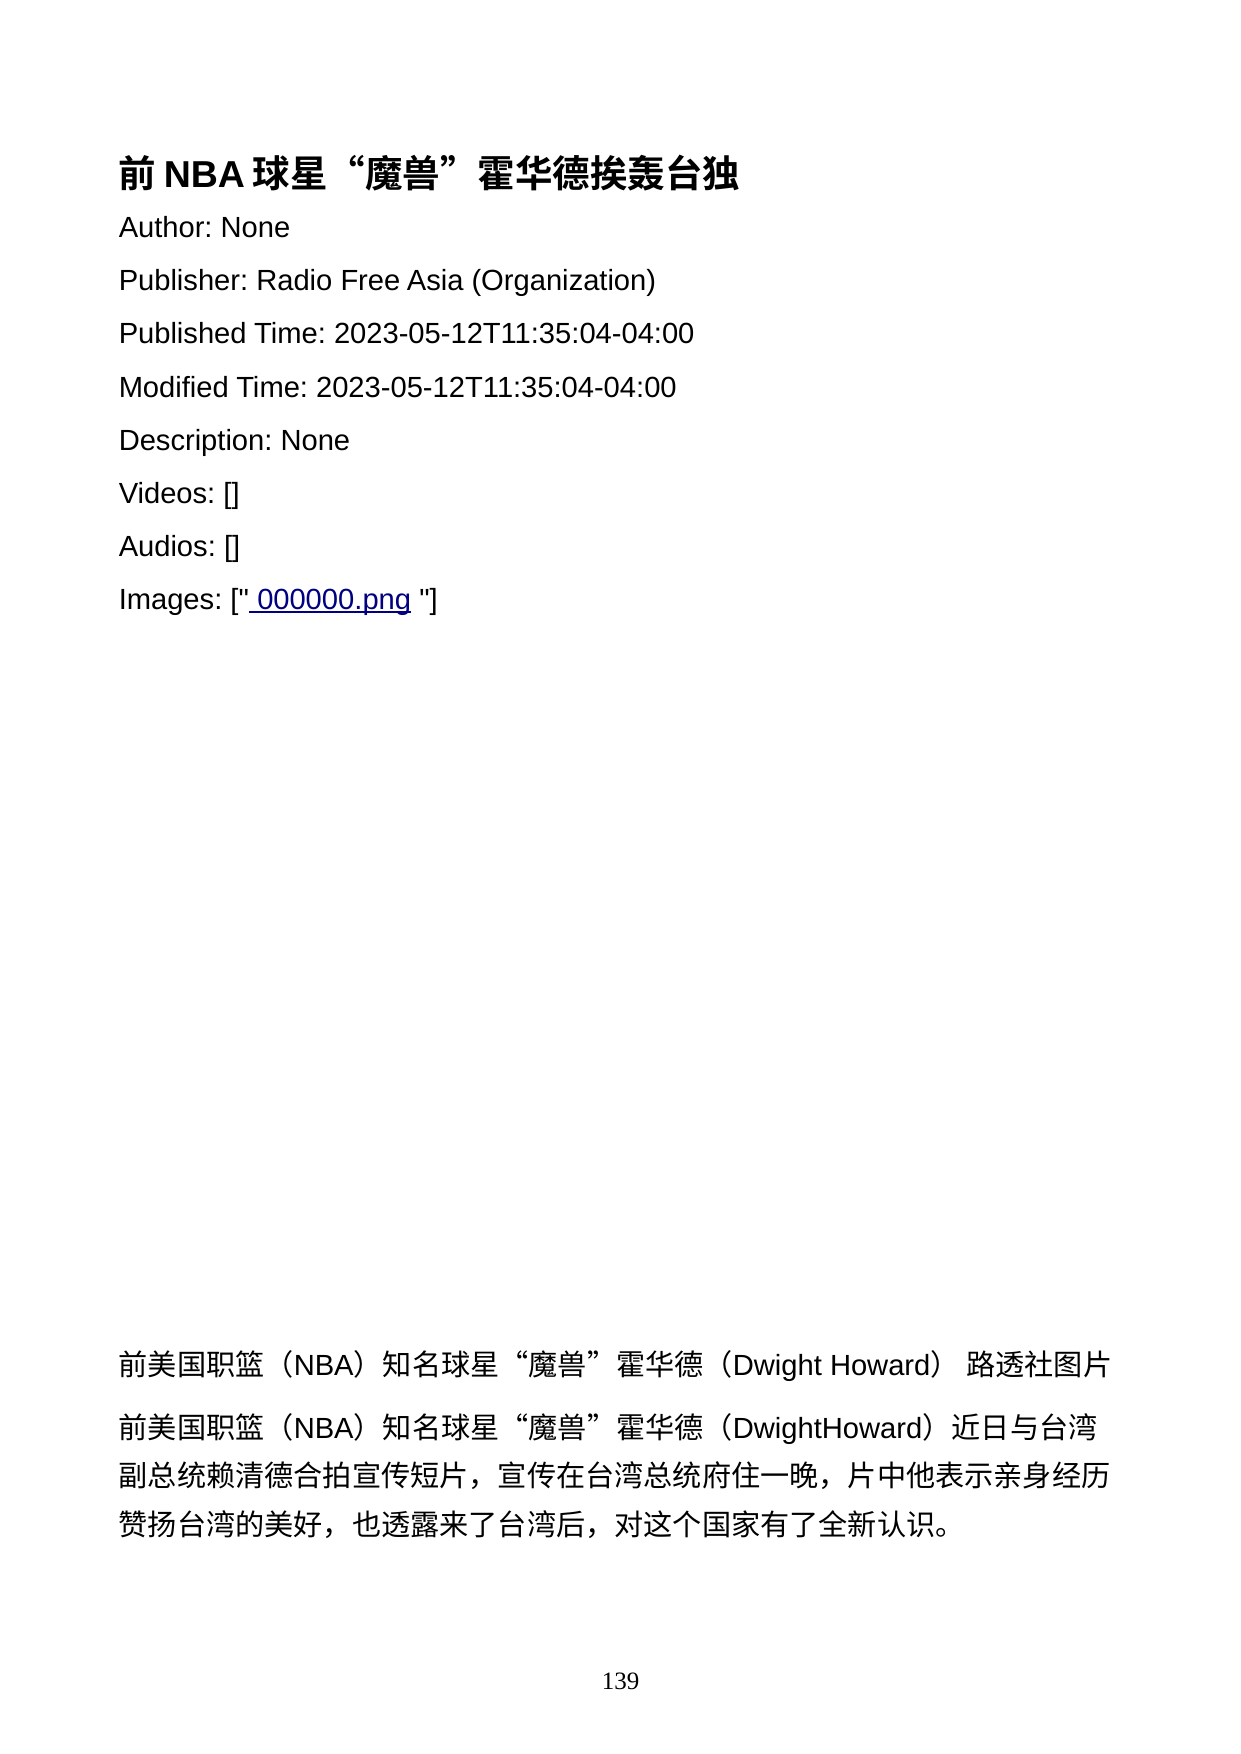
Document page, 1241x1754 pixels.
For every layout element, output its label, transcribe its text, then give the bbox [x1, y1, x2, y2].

text 前美国职篮（NBA）知名球星“魔兽”霍华德（Dwight Howard） 路透社图片 [118, 635, 1122, 1383]
text Author: None [118, 210, 1122, 244]
text Publisher: Radio Free Asia (Organization) [118, 263, 1122, 297]
subtitle 前NBA球星“魔兽”霍华德挨轰台独 [118, 143, 1122, 198]
text Audios: [] [118, 529, 1122, 563]
text Published Time: 2023-05-12T11:35:04-04:00 [118, 317, 1122, 350]
text Images: [" 000000.png "] [118, 582, 1122, 616]
text Modified Time: 2023-05-12T11:35:04-04:00 [118, 370, 1122, 403]
text Description: None [118, 423, 1122, 456]
text Videos: [] [118, 476, 1122, 509]
text 前美国职篮（NBA）知名球星“魔兽”霍华德（DwightHoward）近日与台湾副总统赖清德合拍宣传短片，宣传在台湾总统府住一晚，片中他表示亲身经历赞扬台湾的美好，也透露来了台湾后，对这个国家有了全新认识。 [118, 1404, 1122, 1544]
